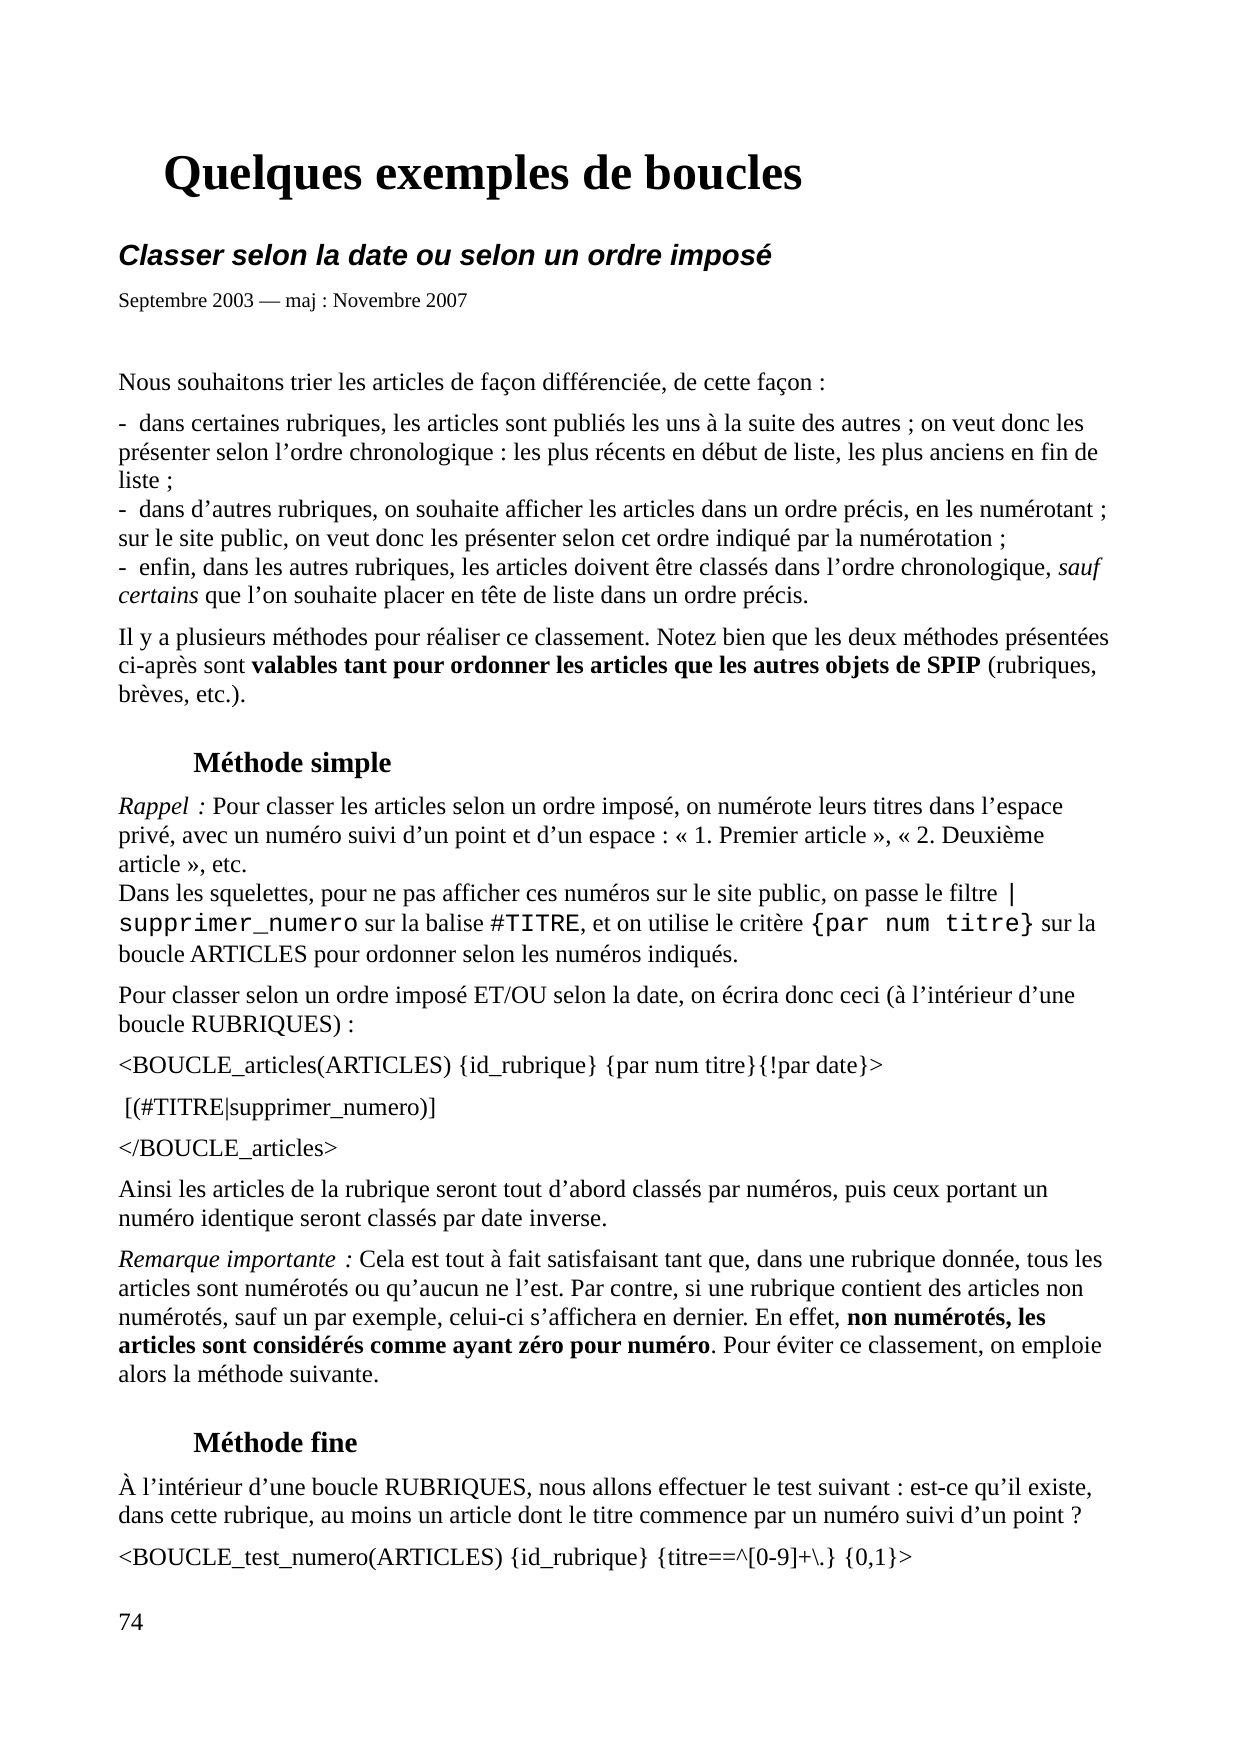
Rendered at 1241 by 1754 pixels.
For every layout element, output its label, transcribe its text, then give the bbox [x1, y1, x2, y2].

text Remarque importante : Cela est tout à fait satisfaisant tant que, dans une rubrique donnée, tous les articles sont numérotés ou qu’aucun ne l’est. Par contre, si une rubrique contient des articles non numérotés, sauf un par exemple, celui-ci s’affichera en dernier. En effet, non numérotés, les articles sont considérés comme ayant zéro pour numéro. Pour éviter ce classement, on emploie alors la méthode suivante. [118, 1244, 1122, 1388]
text À l’intérieur d’une boucle RUBRIQUES, nous allons effectuer le test suivant : est-ce qu’il existe, dans cette rubrique, au moins un article dont le titre commence par un numéro suivi d’un point ? [118, 1472, 1122, 1529]
text </BOUCLE_articles> [118, 1133, 1122, 1162]
subtitle Classer selon la date ou selon un ordre imposé [118, 238, 1122, 272]
subtitle Méthode simple [118, 745, 1122, 779]
subtitle Méthode fine [118, 1426, 1122, 1459]
text Pour classer selon un ordre imposé ET/OU selon la date, on écrira donc ceci (à l’intérieur d’une boucle RUBRIQUES) : [118, 981, 1122, 1038]
text - dans certaines rubriques, les articles sont publiés les uns à la suite des autres ; on veut donc les présenter selon l’ordre chronologique : les plus récents en début de liste, les plus anciens en fin de liste ; - dans d’autres rubriques, on souhaite afficher les articles dans un ordre précis, en les numérotant ; sur le site public, on veut donc les présenter selon cet ordre indiqué par la numérotation ; - enfin, dans les autres rubriques, les articles doivent être classés dans l’ordre chronologique, sauf certains que l’on souhaite placer en tête de liste dans un ordre précis. [118, 408, 1122, 609]
text Septembre 2003 — maj : Novembre 2007 [118, 284, 1122, 313]
subtitle Quelques exemples de boucles [118, 143, 1122, 201]
text Rappel : Pour classer les articles selon un ordre imposé, on numérote leurs titres dans l’espace privé, avec un numéro suivi d’un point et d’un espace : « 1. Premier article », « 2. Deuxième article », etc. Dans les squelettes, pour ne pas afficher ces numéros sur le site public, on passe le filtre |supprimer_numero sur la balise #TITRE, et on utilise le critère {par num titre} sur la boucle ARTICLES pour ordonner selon les numéros indiqués. [118, 791, 1122, 968]
text [(#TITRE|supprimer_numero)] [118, 1092, 1122, 1121]
text <BOUCLE_articles(ARTICLES) {id_rubrique} {par num titre}{!par date}> [118, 1051, 1122, 1079]
text Ainsi les articles de la rubrique seront tout d’abord classés par numéros, puis ceux portant un numéro identique seront classés par date inverse. [118, 1174, 1122, 1232]
text <BOUCLE_test_numero(ARTICLES) {id_rubrique} {titre==^[0-9]+\.} {0,1}> [118, 1542, 1122, 1570]
text Il y a plusieurs méthodes pour réaliser ce classement. Notez bien que les deux méthodes présentées ci-après sont valables tant pour ordonner les articles que les autres objets de SPIP (rubriques, brèves, etc.). [118, 622, 1122, 708]
text Nous souhaitons trier les articles de façon différenciée, de cette façon : [118, 367, 1122, 395]
